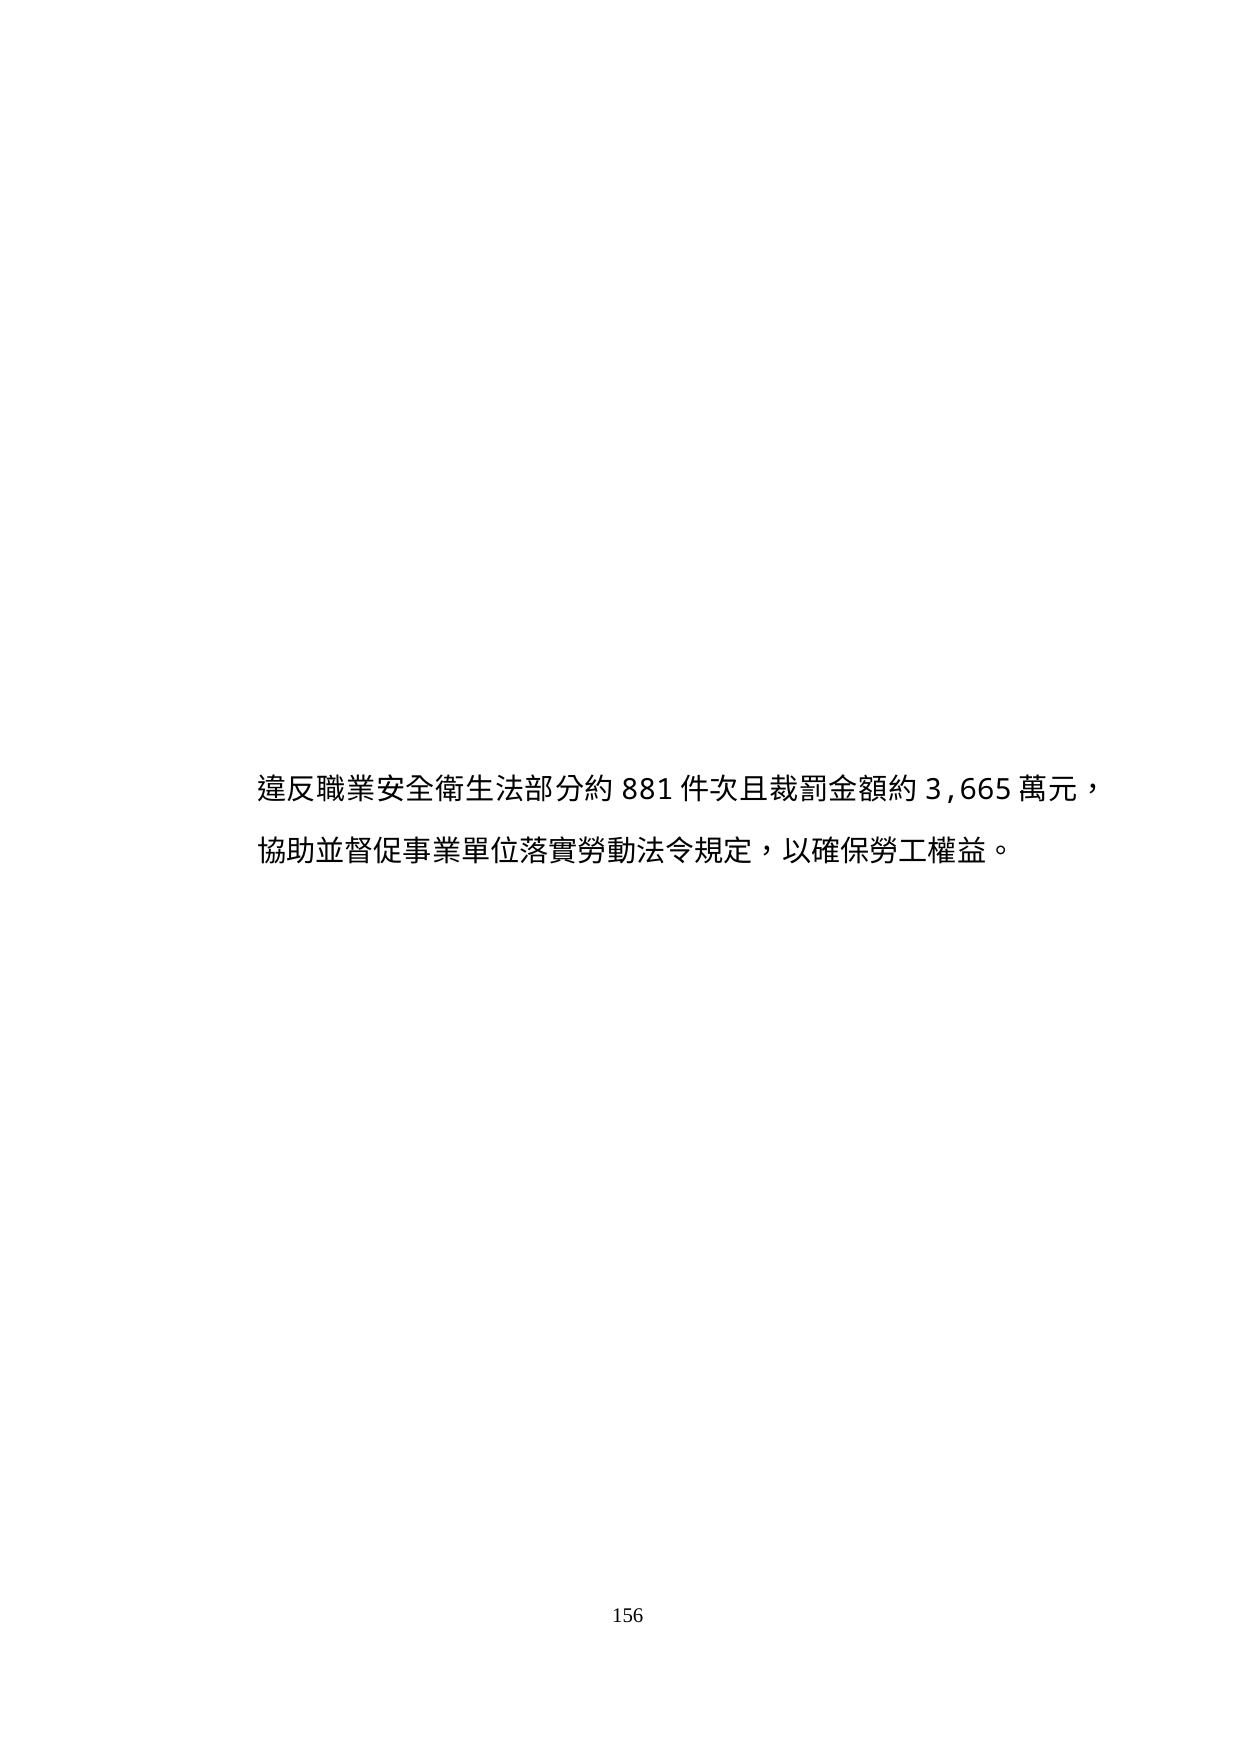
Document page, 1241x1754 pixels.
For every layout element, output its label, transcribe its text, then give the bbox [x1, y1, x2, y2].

list 違反職業安全衛生法部分約881件次且裁罰金額約3,665萬元，協助並督促事業單位落實勞動法令規定，以確保勞工權益。 [198, 745, 1107, 870]
